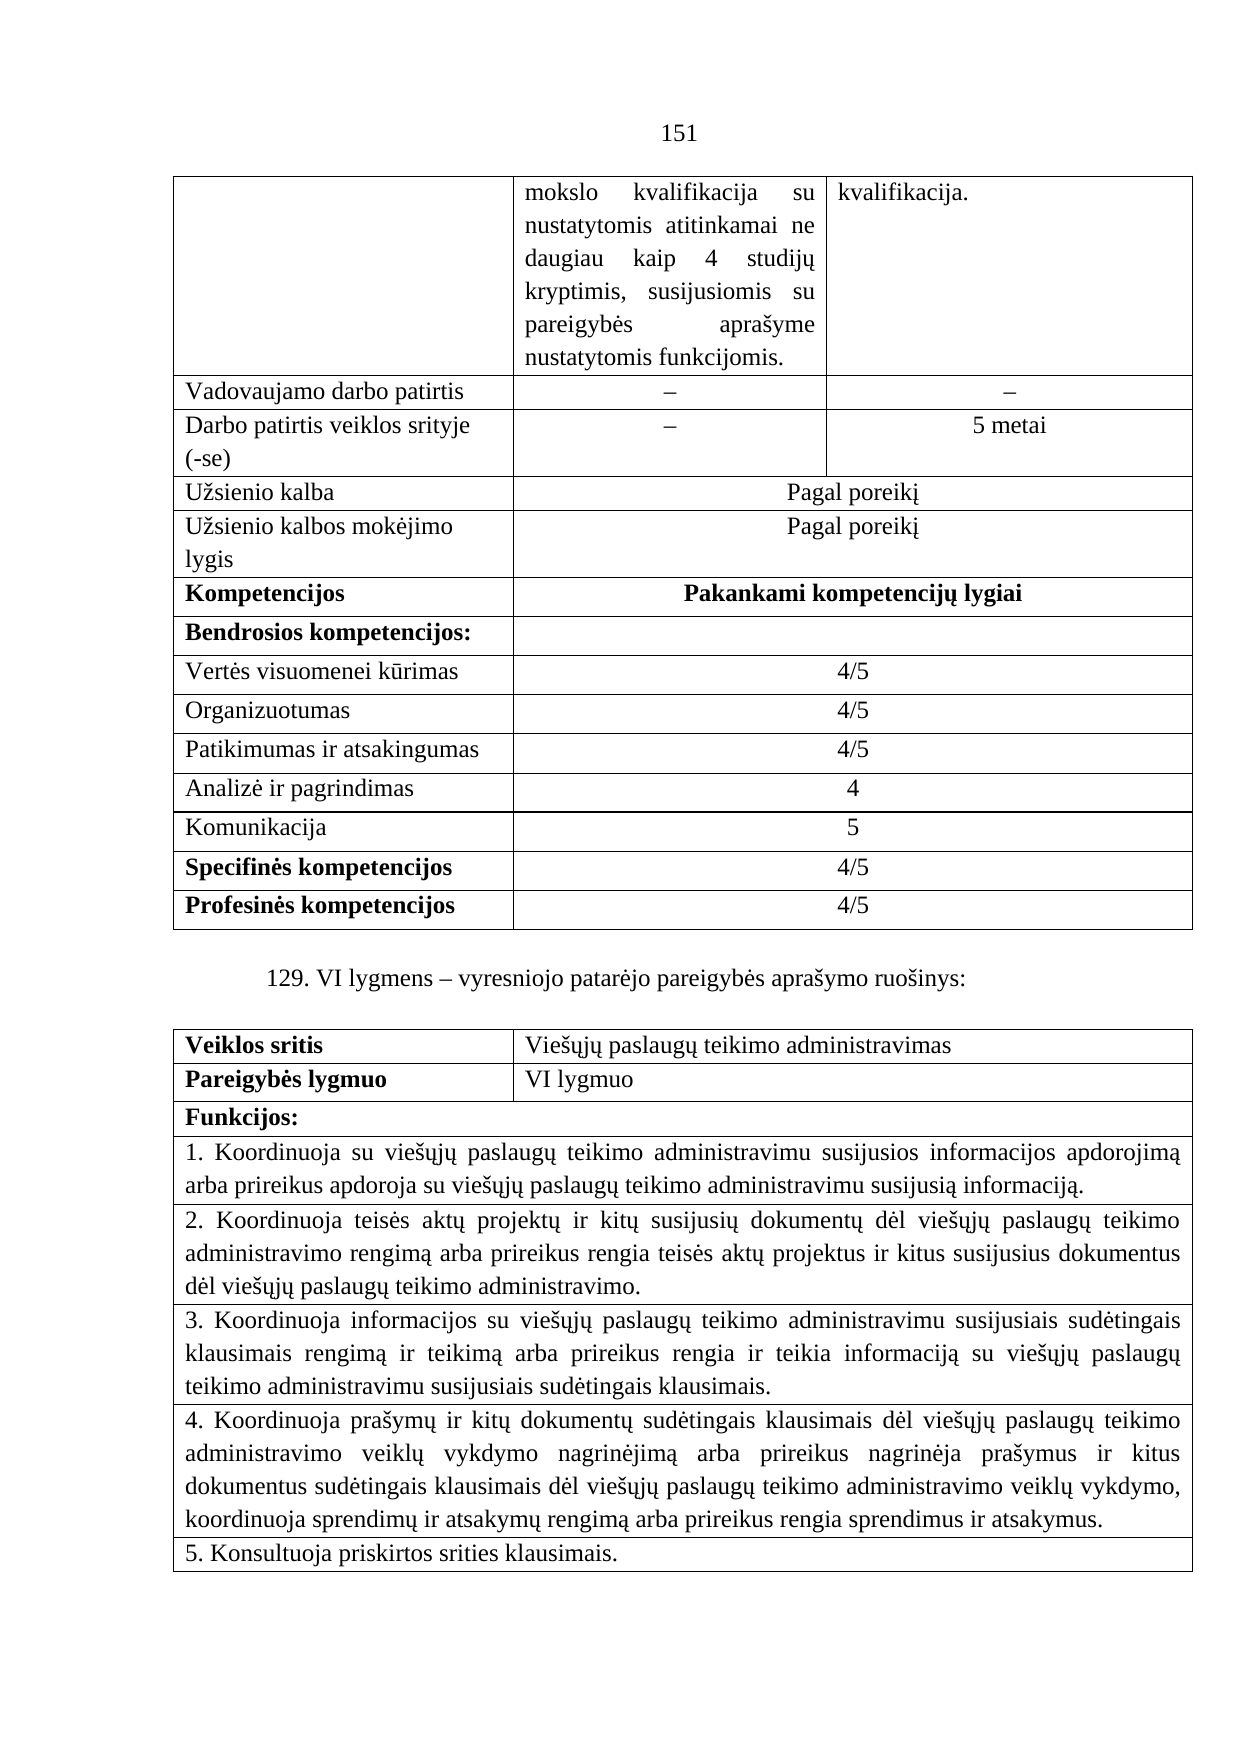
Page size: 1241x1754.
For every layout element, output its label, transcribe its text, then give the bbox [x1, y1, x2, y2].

table_cell Užsienio kalba [174, 477, 513, 510]
table_cell – [514, 376, 826, 409]
table_cell 4/5 [514, 656, 1192, 694]
table_cell Specifinės kompetencijos [174, 852, 513, 889]
table_cell [514, 617, 1192, 655]
table_header Veiklos sritis [174, 1030, 513, 1063]
table_cell Pagal poreikį [514, 477, 1192, 510]
table_cell Kompetencijos [174, 578, 513, 616]
table_cell Analizė ir pagrindimas [174, 774, 513, 811]
table_cell 4/5 [514, 734, 1192, 772]
text 129. VI lygmens – vyresniojo patarėjo pareigybės aprašymo ruošinys: [177, 963, 1181, 991]
table_cell 4 [514, 774, 1192, 811]
table_cell Darbo patirtis veiklos srityje (-se) [174, 410, 513, 476]
table_cell – [827, 376, 1192, 409]
table_cell 4/5 [514, 695, 1192, 733]
table_header Viešųjų paslaugų teikimo administravimas [514, 1030, 1192, 1063]
table_cell VI lygmuo [514, 1064, 1192, 1101]
table_cell Patikimumas ir atsakingumas [174, 734, 513, 772]
table_cell Pareigybės lygmuo [174, 1064, 513, 1101]
table_cell 5 [514, 813, 1192, 851]
table_cell Pakankami kompetencijų lygiai [514, 578, 1192, 616]
table_cell kvalifikacija. [827, 177, 1192, 375]
table_cell 4/5 [514, 852, 1192, 889]
table_cell Užsienio kalbos mokėjimo lygis [174, 511, 513, 577]
table_cell Funkcijos: [174, 1102, 1192, 1136]
table_cell 1. Koordinuoja su viešųjų paslaugų teikimo administravimu susijusios informacijos apdorojimą arba prireikus apdoroja su viešųjų paslaugų teikimo administravimu susijusią informaciją. [174, 1137, 1192, 1204]
table_cell Komunikacija [174, 813, 513, 851]
table_cell 3. Koordinuoja informacijos su viešųjų paslaugų teikimo administravimu susijusiais sudėtingais klausimais rengimą ir teikimą arba prireikus rengia ir teikia informaciją su viešųjų paslaugų teikimo administravimu susijusiais sudėtingais klausimais. [174, 1305, 1192, 1404]
table_cell Bendrosios kompetencijos: [174, 617, 513, 655]
table_cell 4. Koordinuoja prašymų ir kitų dokumentų sudėtingais klausimais dėl viešųjų paslaugų teikimo administravimo veiklų vykdymo nagrinėjimą arba prireikus nagrinėja prašymus ir kitus dokumentus sudėtingais klausimais dėl viešųjų paslaugų teikimo administravimo veiklų vykdymo, koordinuoja sprendimų ir atsakymų rengimą arba prireikus rengia sprendimus ir atsakymus. [174, 1405, 1192, 1537]
table_cell Vertės visuomenei kūrimas [174, 656, 513, 694]
table_cell Profesinės kompetencijos [174, 891, 513, 929]
table_cell Organizuotumas [174, 695, 513, 733]
table_cell 5 metai [827, 410, 1192, 476]
table_cell 2. Koordinuoja teisės aktų projektų ir kitų susijusių dokumentų dėl viešųjų paslaugų teikimo administravimo rengimą arba prireikus rengia teisės aktų projektus ir kitus susijusius dokumentus dėl viešųjų paslaugų teikimo administravimo. [174, 1205, 1192, 1304]
table_cell [174, 177, 513, 375]
table_cell Vadovaujamo darbo patirtis [174, 376, 513, 409]
table_cell 5. Konsultuoja priskirtos srities klausimais. [174, 1538, 1192, 1571]
table_cell mokslo kvalifikacija su nustatytomis atitinkamai ne daugiau kaip 4 studijų kryptimis, susijusiomis su pareigybės aprašyme nustatytomis funkcijomis. [514, 177, 826, 375]
table_cell Pagal poreikį [514, 511, 1192, 577]
table_cell – [514, 410, 826, 476]
table_cell 4/5 [514, 891, 1192, 929]
